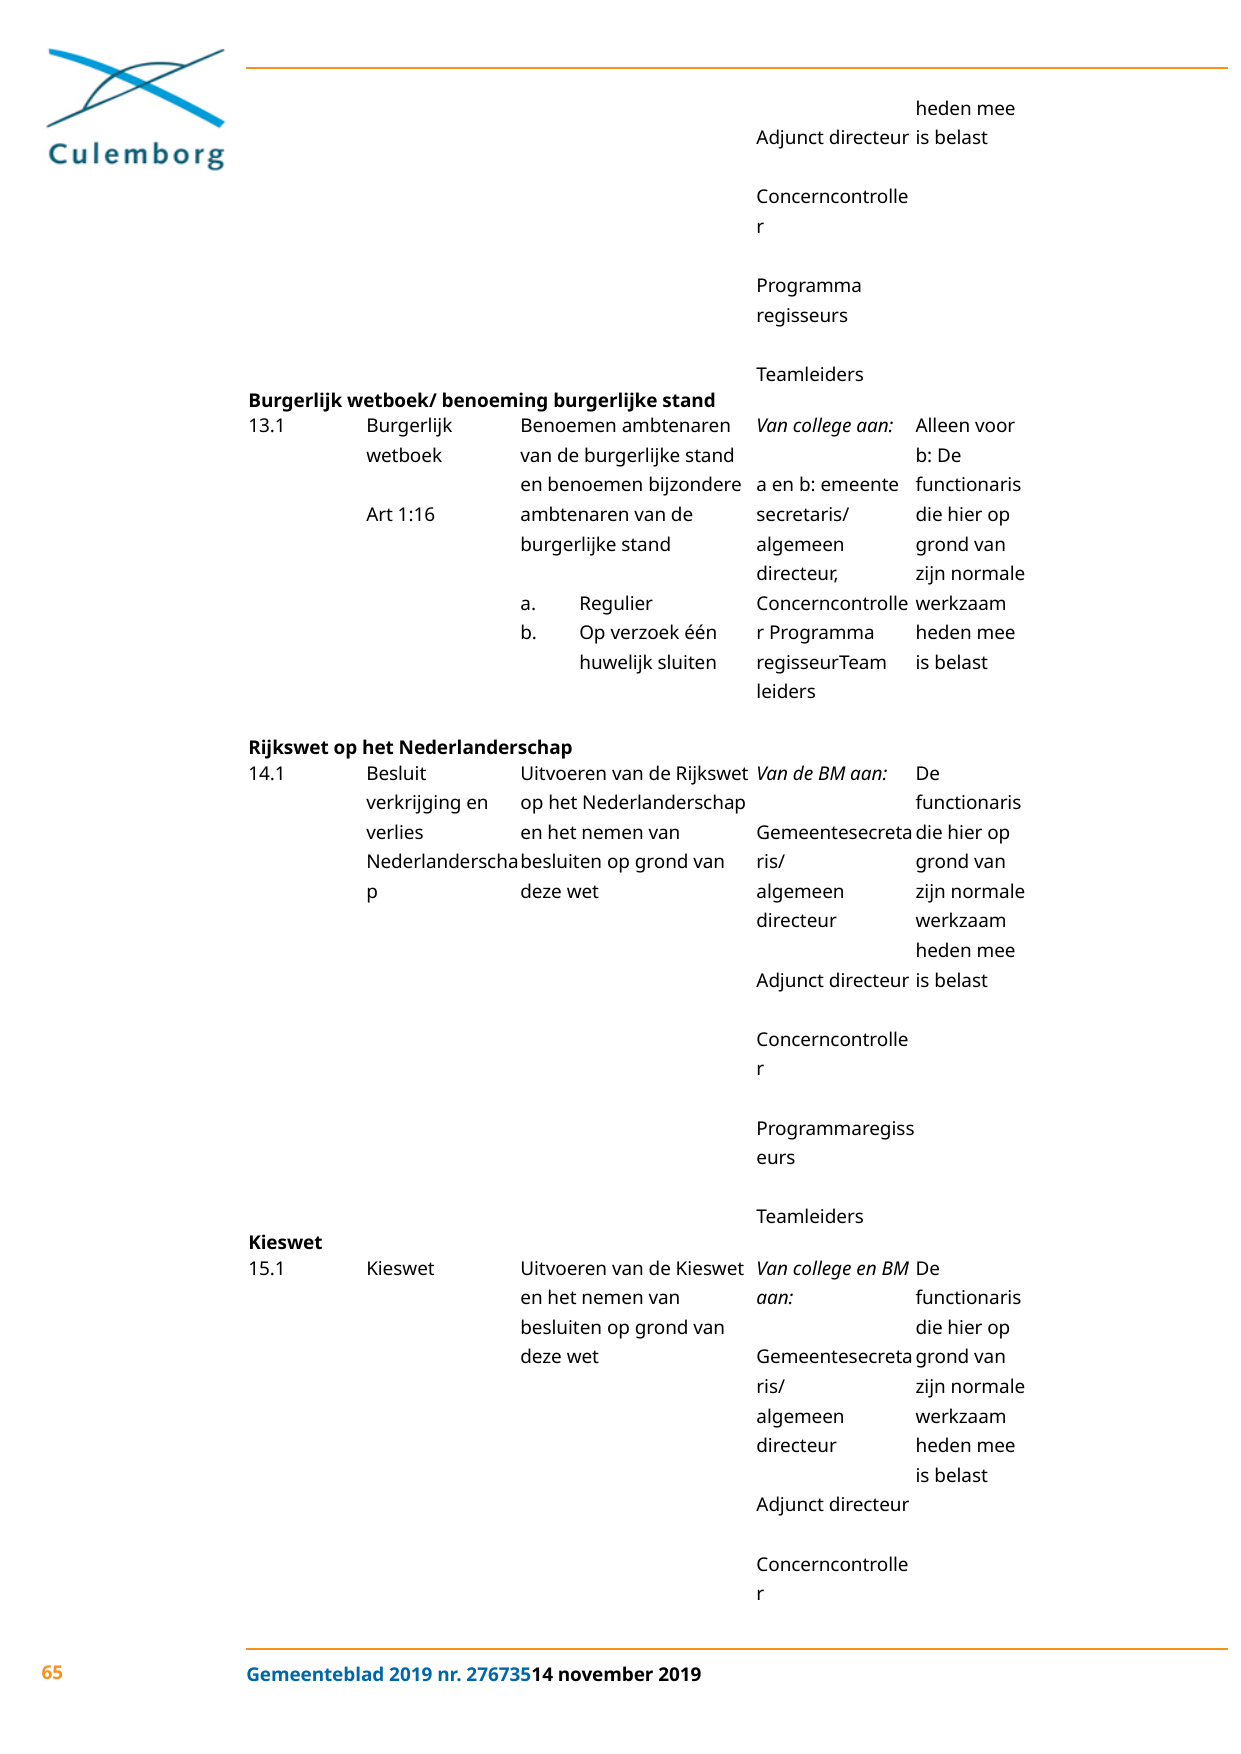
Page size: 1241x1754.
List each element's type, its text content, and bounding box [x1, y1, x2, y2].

table_cell [1034, 760, 1152, 1229]
table_cell Van de BM aan: Gemeentesecretaris/ algemeen directeur Adjunct directeur Concerncontroller Programmaregisseurs Teamleiders [756, 760, 915, 1229]
table_cell Kieswet [248, 1229, 1152, 1255]
table_cell Van college aan: a en b: emeente secretaris/ algemeen directeur, Concerncontroller Programma regisseurTeam leiders [756, 413, 915, 734]
table_cell [1034, 413, 1152, 734]
table_cell De functionaris die hier op grond van zijn normale werkzaam heden mee is belast [915, 760, 1033, 1229]
table_cell De functionaris die hier op grond van zijn normale werkzaam heden mee is belast [915, 1255, 1033, 1606]
table_cell 15.1 [248, 1255, 366, 1606]
table_cell Burgerlijk wetboek Art 1:16 [366, 413, 520, 734]
table_cell Van college en BM aan: Gemeentesecretaris/ algemeen directeur Adjunct directeur Concerncontroller [756, 1255, 915, 1606]
table_cell Kieswet [366, 1255, 520, 1606]
table_cell Alleen voor b: De functionaris die hier op grond van zijn normale werkzaam heden mee is belast [915, 413, 1033, 734]
picture [41, 47, 231, 172]
table_cell 14.1 [248, 760, 366, 1229]
table_cell Besluit verkrijging en verlies Nederlanderschap [366, 760, 520, 1229]
table_cell Uitvoeren van de Kieswet en het nemen van besluiten op grond van deze wet [520, 1255, 756, 1606]
table_cell 13.1 [248, 413, 366, 734]
table_cell Adjunct directeur Concerncontroller Programma regisseurs Teamleiders [756, 95, 915, 387]
table_cell Rijkswet op het Nederlanderschap [248, 734, 1152, 760]
table_cell [1034, 95, 1152, 387]
table_cell [366, 95, 520, 387]
table_cell Uitvoeren van de Rijkswet op het Nederlanderschap en het nemen van besluiten op grond van deze wet [520, 760, 756, 1229]
table_cell Benoemen ambtenaren van de burgerlijke stand en benoemen bijzondere ambtenaren van de burgerlijke stand Regulier Op verzoek één huwelijk sluiten [520, 413, 756, 734]
table_cell heden mee is belast [915, 95, 1033, 387]
table_cell Burgerlijk wetboek/ benoeming burgerlijke stand [248, 387, 1152, 412]
table_cell [520, 95, 756, 387]
table_cell [248, 95, 366, 387]
table_cell [1034, 1255, 1152, 1606]
